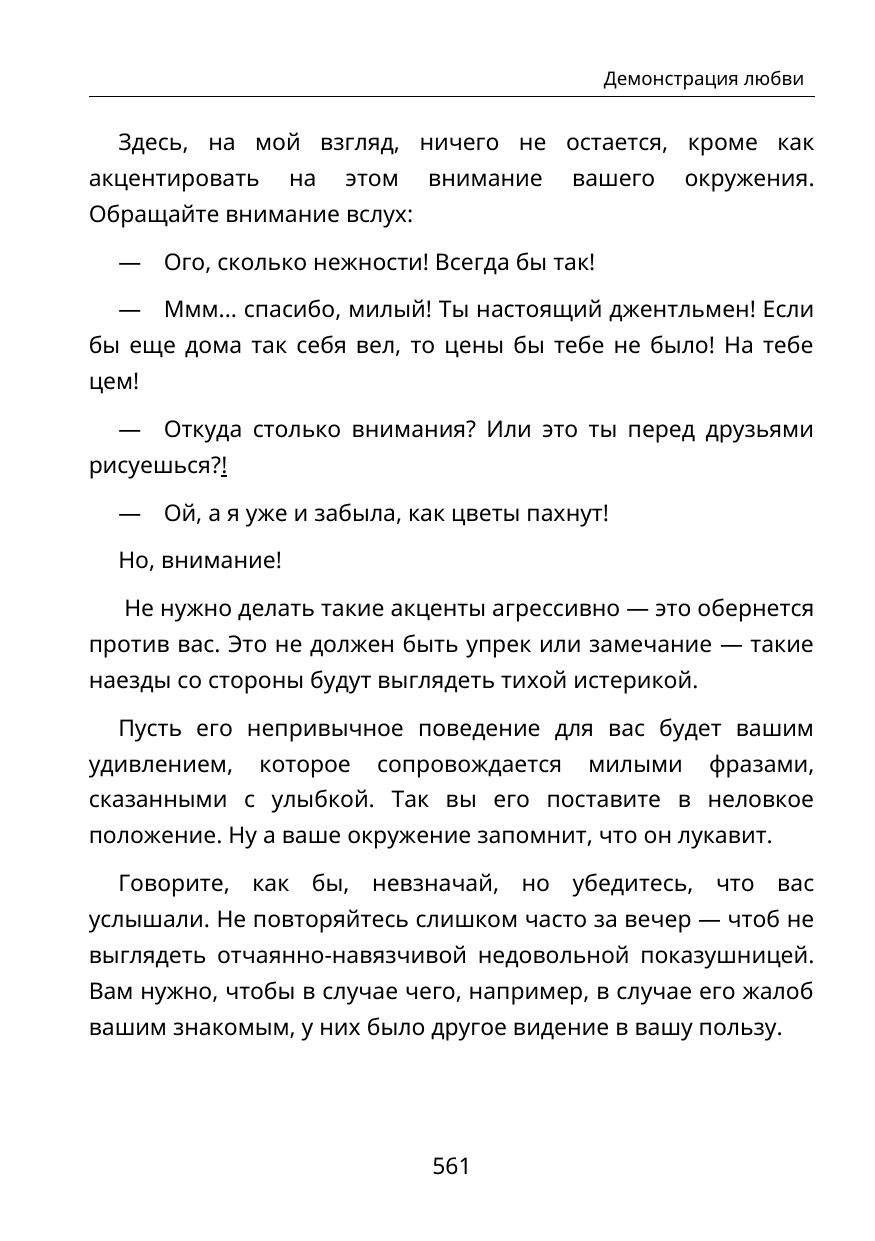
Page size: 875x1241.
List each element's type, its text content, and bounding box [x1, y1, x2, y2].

list Откуда столько внимания? Или это ты перед друзьями рисуешься?! [88, 413, 815, 480]
text Здесь, на мой взгляд, ничего не остается, кроме как акцентировать на этом внимание вашего окружения. Обращайте внимание вслух: [88, 126, 815, 229]
list Ого, сколько нежности! Всегда бы так! [88, 246, 815, 277]
text Но, внимание! [88, 544, 815, 576]
text Пусть его непривычное поведение для вас будет вашим удивлением, которое сопровождается милыми фразами, сказанными с улыбкой. Так вы его поставите в неловкое положение. Ну а ваше окружение запомнит, что он лукавит. [88, 712, 815, 851]
list Ой, а я уже и забыла, как цветы пахнут! [88, 497, 815, 528]
list Ммм... спасибо, милый! Ты настоящий джентльмен! Если бы еще дома так себя вел, то цены бы тебе не было! На тебе цем! [88, 293, 815, 396]
text Не нужно делать такие акценты агрессивно — это обернется против вас. Это не должен быть упрек или замечание — такие наезды со стороны будут выглядеть тихой истерикой. [88, 592, 815, 695]
text Говорите, как бы, невзначай, но убедитесь, что вас услышали. Не повторяйтесь слишком часто за вечер — чтоб не выглядеть отчаянно-навязчивой недовольной показушницей. Вам нужно, чтобы в случае чего, например, в случае его жалоб вашим знакомым, у них было другое видение в вашу пользу. [88, 867, 815, 1042]
